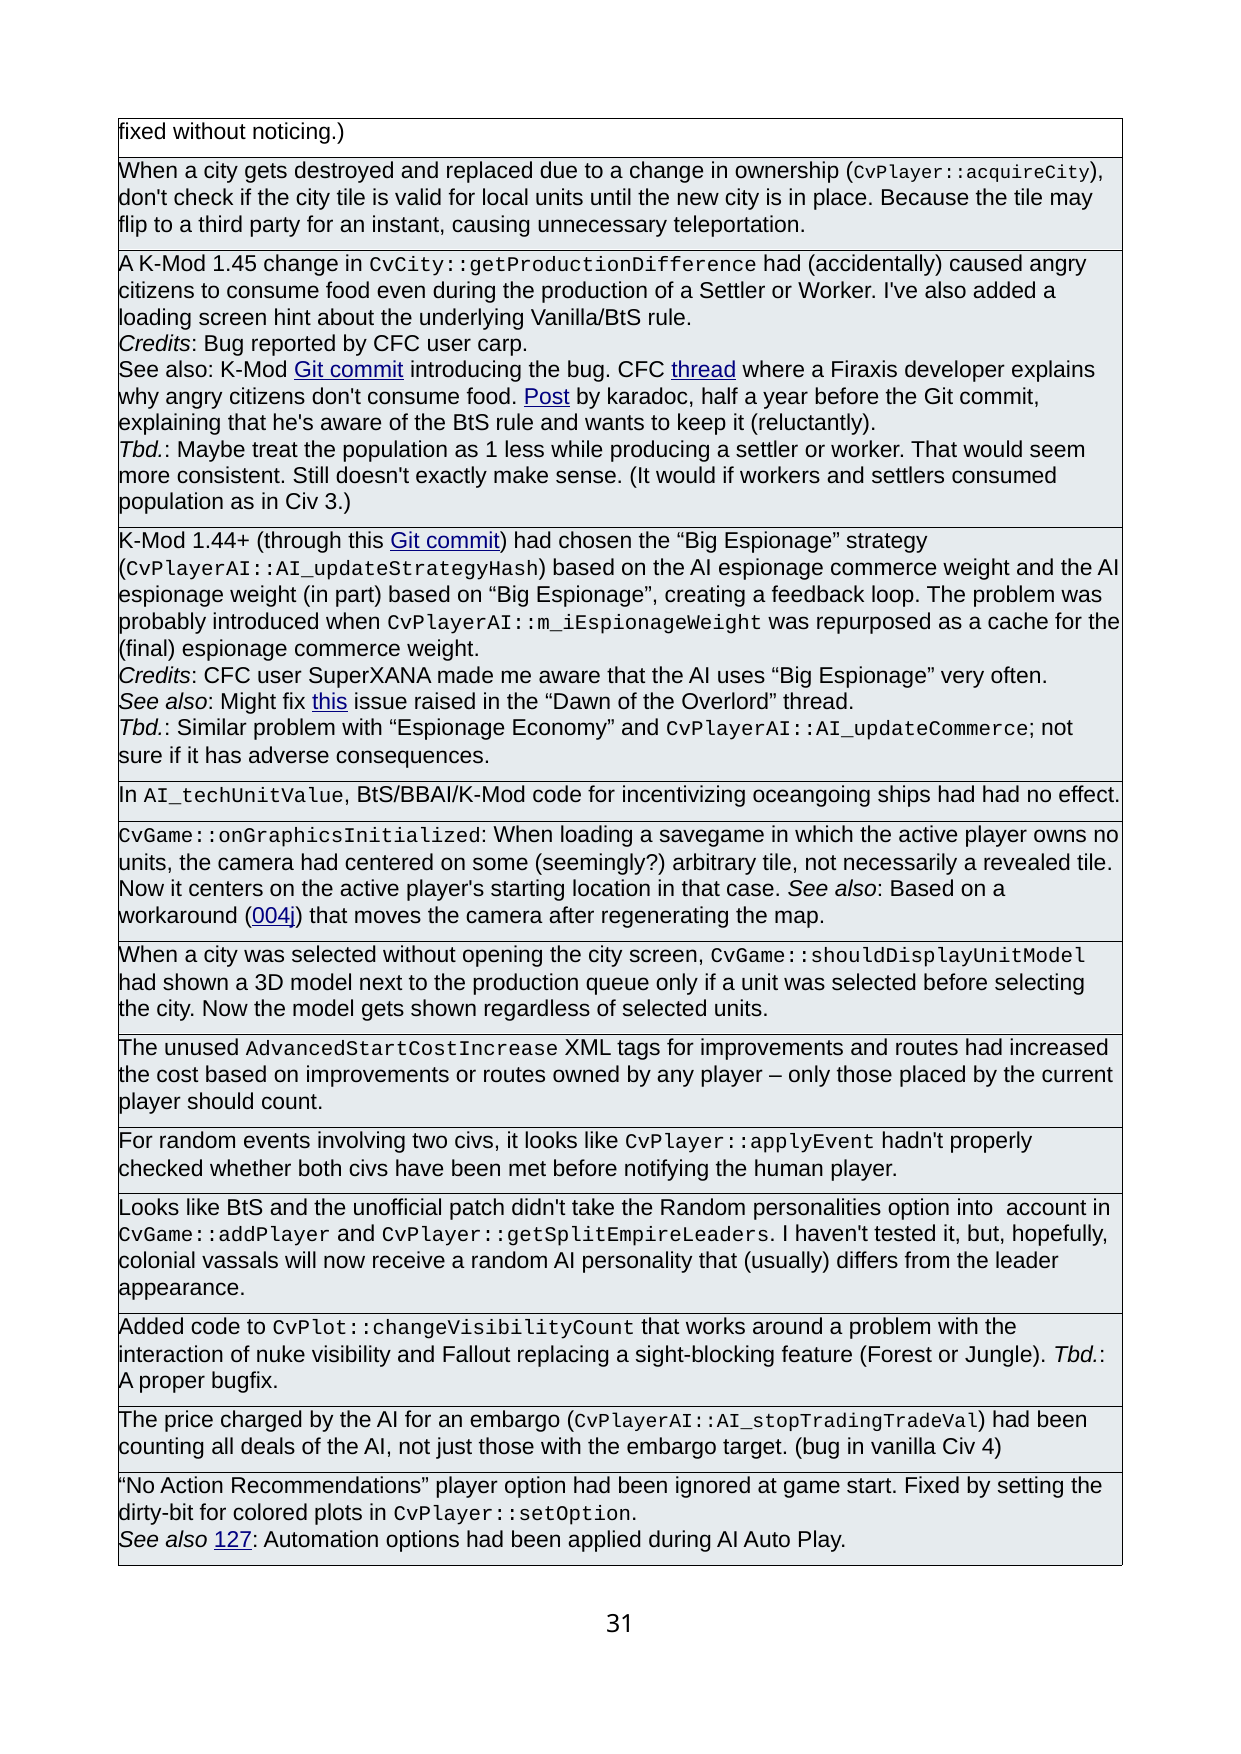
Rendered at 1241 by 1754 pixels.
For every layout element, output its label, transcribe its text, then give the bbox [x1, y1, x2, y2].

table_cell When a city gets destroyed and replaced due to a change in ownership (CvPlayer::acquireCity), don't check if the city tile is valid for local units until the new city is in place. Because the tile may flip to a third party for an instant, causing unnecessary teleportation. [119, 158, 1122, 249]
table_cell K-Mod 1.44+ (through this Git commit) had chosen the “Big Espionage” strategy (CvPlayerAI::AI_updateStrategyHash) based on the AI espionage commerce weight and the AI espionage weight (in part) based on “Big Espionage”, creating a feedback loop. The problem was probably introduced when CvPlayerAI::m_iEspionageWeight was repurposed as a cache for the (final) espionage commerce weight. Credits: CFC user SuperXANA made me aware that the AI uses “Big Espionage” very often. See also: Might fix this issue raised in the “Dawn of the Overlord” thread. Tbd.: Similar problem with “Espionage Economy” and CvPlayerAI::AI_updateCommerce; not sure if it has adverse consequences. [119, 528, 1122, 781]
table_cell The price charged by the AI for an embargo (CvPlayerAI::AI_stopTradingTradeVal) had been counting all deals of the AI, not just those with the embargo target. (bug in vanilla Civ 4) [119, 1407, 1122, 1472]
table_cell “No Action Recommendations” player option had been ignored at game start. Fixed by setting the dirty-bit for colored plots in CvPlayer::setOption. See also 127: Automation options had been applied during AI Auto Play. [119, 1473, 1122, 1565]
table_cell For random events involving two civs, it looks like CvPlayer::applyEvent hadn't properly checked whether both civs have been met before notifying the human player. [119, 1128, 1122, 1193]
table_cell A K-Mod 1.45 change in CvCity::getProductionDifference had (accidentally) caused angry citizens to consume food even during the production of a Settler or Worker. I've also added a loading screen hint about the underlying Vanilla/BtS rule. Credits: Bug reported by CFC user carp. See also: K-Mod Git commit introducing the bug. CFC thread where a Firaxis developer explains why angry citizens don't consume food. Post by karadoc, half a year before the Git commit, explaining that he's aware of the BtS rule and wants to keep it (reluctantly). Tbd.: Maybe treat the population as 1 less while producing a settler or worker. That would seem more consistent. Still doesn't exactly make sense. (It would if workers and settlers consumed population as in Civ 3.) [119, 251, 1122, 527]
table_cell fixed without noticing.) [119, 119, 1122, 157]
table_cell In AI_techUnitValue, BtS/BBAI/K-Mod code for incentivizing oceangoing ships had had no effect. [119, 782, 1122, 821]
table_cell CvGame::onGraphicsInitialized: When loading a savegame in which the active player owns no units, the camera had centered on some (seemingly?) arbitrary tile, not necessarily a revealed tile. Now it centers on the active player's starting location in that case. See also: Based on a workaround (004j) that moves the camera after regenerating the map. [119, 822, 1122, 941]
table_cell Looks like BtS and the unofficial patch didn't take the Random personalities option into account in CvGame::addPlayer and CvPlayer::getSplitEmpireLeaders. I haven't tested it, but, hopefully, colonial vassals will now receive a random AI personality that (usually) differs from the leader appearance. [119, 1194, 1122, 1313]
table_cell When a city was selected without opening the city screen, CvGame::shouldDisplayUnitModel had shown a 3D model next to the production queue only if a unit was selected before selecting the city. Now the model gets shown regardless of selected units. [119, 942, 1122, 1033]
table_cell Added code to CvPlot::changeVisibilityCount that works around a problem with the interaction of nuke visibility and Fallout replacing a sight-blocking feature (Forest or Jungle). Tbd.: A proper bugfix. [119, 1314, 1122, 1406]
table_cell The unused AdvancedStartCostIncrease XML tags for improvements and routes had increased the cost based on improvements or routes owned by any player – only those placed by the current player should count. [119, 1035, 1122, 1127]
